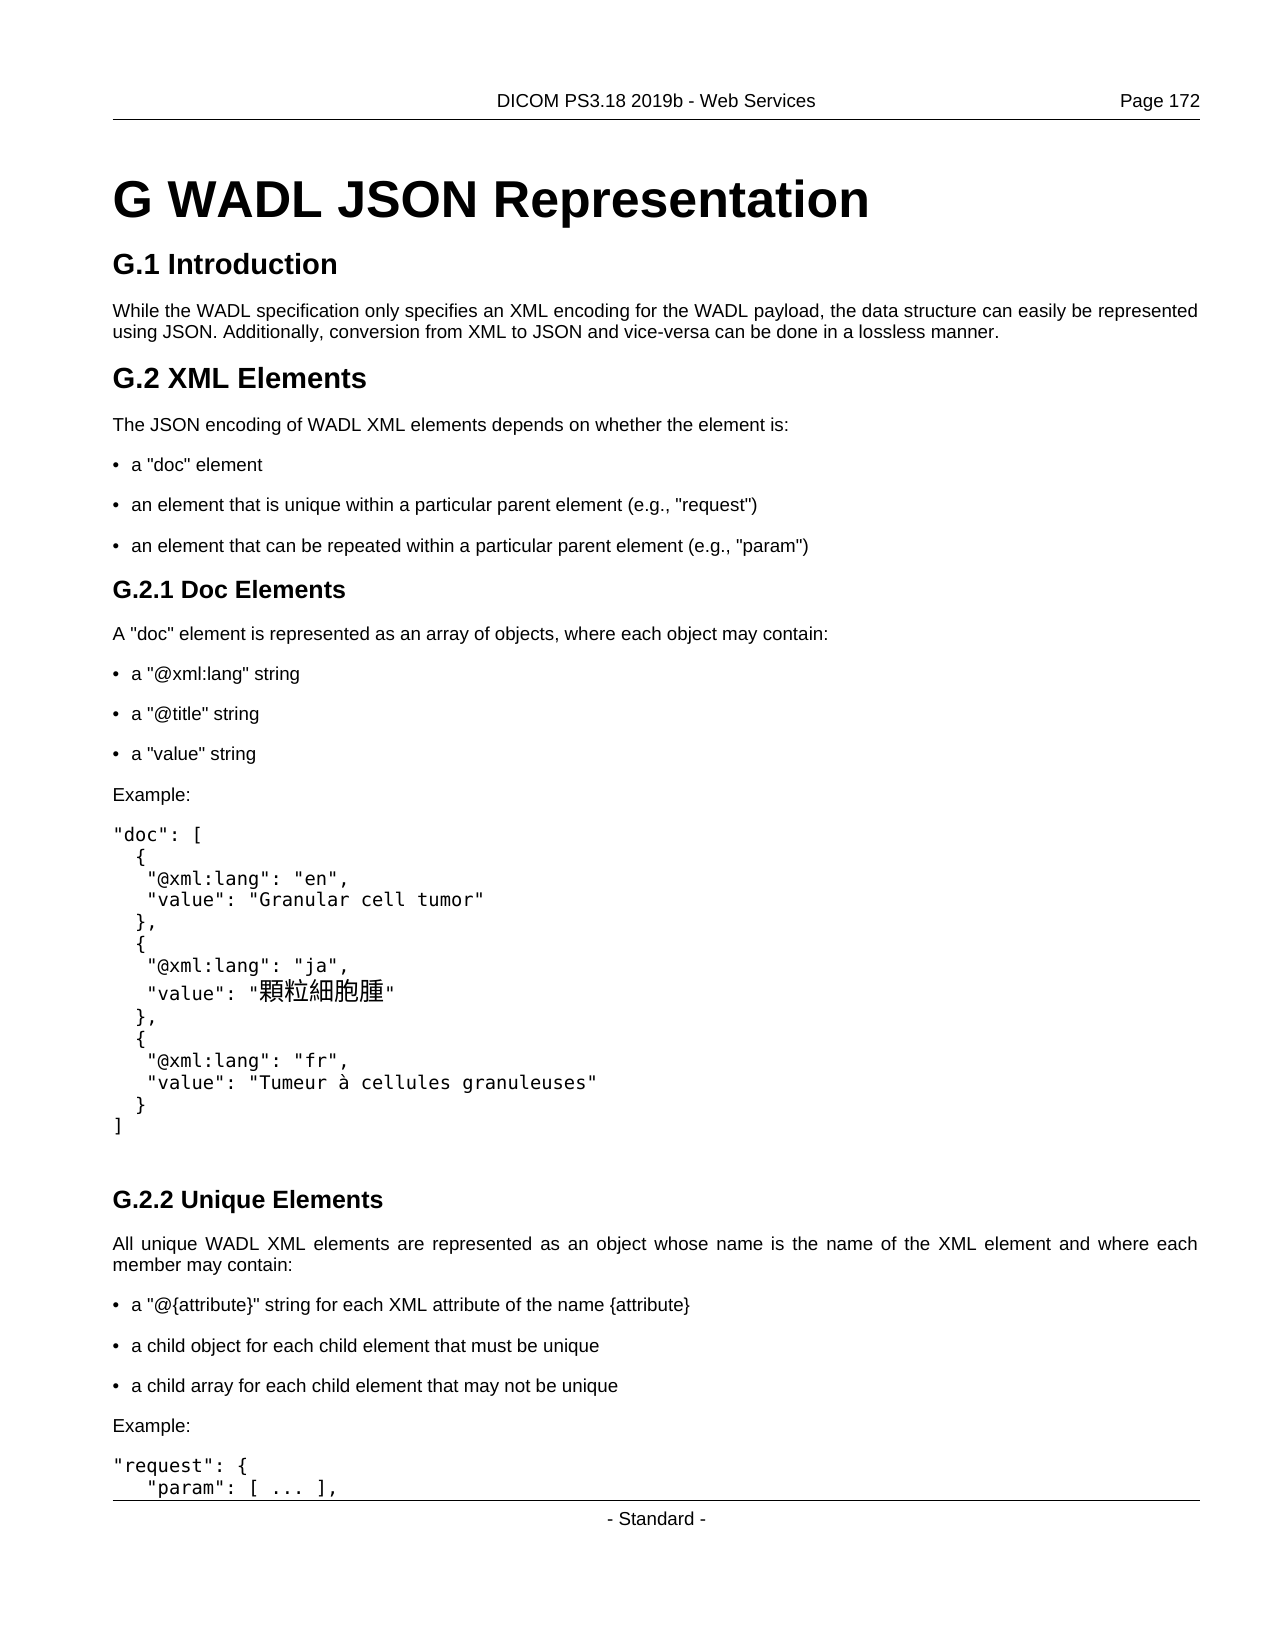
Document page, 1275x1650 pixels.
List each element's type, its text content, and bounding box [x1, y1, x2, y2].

text • a "@xml:lang" string [112, 663, 1200, 684]
text While the WADL specification only specifies an XML encoding for the WADL payload, the data structure can easily be represented using JSON. Additionally, conversion from XML to JSON and vice-versa can be done in a lossless manner. [112, 299, 1200, 342]
text • a "value" string [112, 743, 1200, 765]
text Example: [112, 1415, 1200, 1437]
text • a "doc" element [112, 454, 1200, 475]
text • a child object for each child element that must be unique [112, 1334, 1200, 1356]
text A "doc" element is represented as an array of objects, where each object may contain: [112, 622, 1200, 644]
text • a "@title" string [112, 703, 1200, 724]
text "doc": [ { "@xml:lang": "en", "value": "Granular cell tumor" }, { "@xml:lang": "ja", "value": "顆粒細胞腫" }, { "@xml:lang": "fr", "value": "Tumeur à cellules granuleuses" } ] [112, 824, 1200, 1166]
text • a child array for each child element that may not be unique [112, 1375, 1200, 1396]
text G.2 XML Elements [112, 361, 1200, 395]
text All unique WADL XML elements are represented as an object whose name is the name of the XML element and where each member may contain: [112, 1232, 1200, 1276]
text G WADL JSON Representation [112, 169, 1200, 228]
text "request": { "param": [ ... ], [112, 1456, 1200, 1499]
text • an element that can be repeated within a particular parent element (e.g., "param") [112, 534, 1200, 556]
text Example: [112, 783, 1200, 805]
text • a "@{attribute}" string for each XML attribute of the name {attribute} [112, 1294, 1200, 1316]
text G.1 Introduction [112, 247, 1200, 281]
text • an element that is unique within a particular parent element (e.g., "request") [112, 494, 1200, 516]
text The JSON encoding of WADL XML elements depends on whether the element is: [112, 413, 1200, 435]
text G.2.1 Doc Elements [112, 575, 1200, 603]
text G.2.2 Unique Elements [112, 1185, 1200, 1214]
